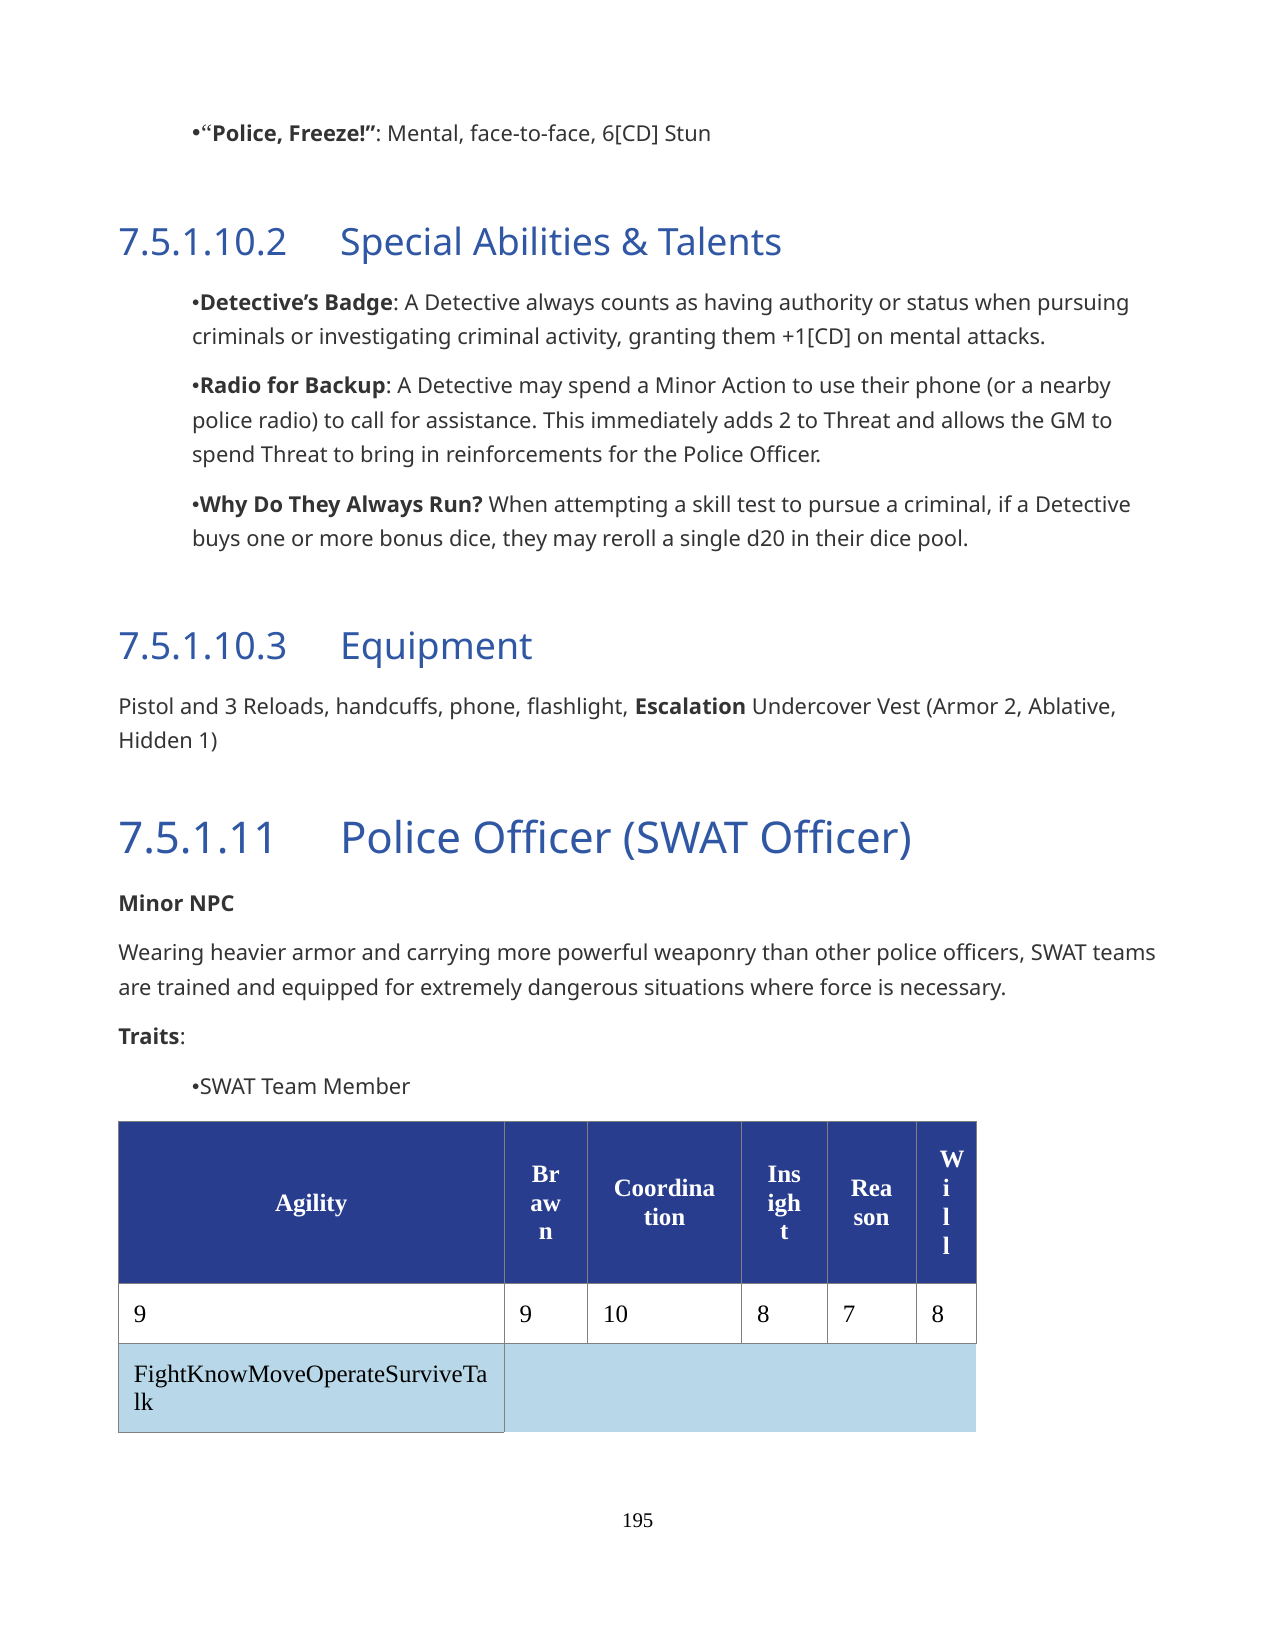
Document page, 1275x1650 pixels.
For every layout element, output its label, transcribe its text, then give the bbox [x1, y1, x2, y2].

table_header Will [917, 1122, 976, 1283]
subtitle Equipment [118, 619, 1157, 671]
table_cell 8 [917, 1284, 976, 1343]
table_cell FightKnowMoveOperateSurviveTalk [119, 1344, 504, 1432]
list “Police, Freeze!”: Mental, face-to-face, 6[CD] Stun [118, 118, 1157, 148]
list Why Do They Always Run? When attempting a skill test to pursue a criminal, if a Detective buys one or more bonus dice, they may reroll a single d20 in their dice pool. [118, 489, 1157, 553]
table_header Reason [828, 1122, 916, 1283]
table_cell 9 [505, 1284, 587, 1343]
list Radio for Backup: A Detective may spend a Minor Action to use their phone (or a nearby police radio) to call for assistance. This immediately adds 2 to Threat and allows the GM to spend Threat to bring in reinforcements for the Police Officer. [118, 371, 1157, 469]
list SWAT Team Member [118, 1071, 1157, 1101]
list Detective’s Badge: A Detective always counts as having authority or status when pursuing criminals or investigating criminal activity, granting them +1[CD] on mental attacks. [118, 287, 1157, 351]
text Pistol and 3 Reloads, handcuffs, phone, flashlight, Escalation Undercover Vest (Armor 2, Ablative, Hidden 1) [118, 691, 1157, 755]
subtitle Special Abilities & Talents [118, 215, 1157, 266]
table_cell 10 [588, 1284, 741, 1343]
text Minor NPC [118, 888, 1157, 917]
table_header Coordination [588, 1122, 741, 1283]
text Wearing heavier armor and carrying more powerful weaponry than other police officers, SWAT teams are trained and equipped for extremely dangerous situations where force is necessary. [118, 937, 1157, 1001]
table_header Insight [742, 1122, 827, 1283]
table_header Agility [119, 1122, 504, 1283]
text Traits: [118, 1021, 1157, 1051]
subtitle Police Officer (SWAT Officer) [118, 806, 1157, 866]
table_cell 8 [742, 1284, 827, 1343]
table_cell [505, 1344, 976, 1432]
table_header Brawn [505, 1122, 587, 1283]
table_cell 9 [119, 1284, 504, 1343]
table_cell 7 [828, 1284, 916, 1343]
